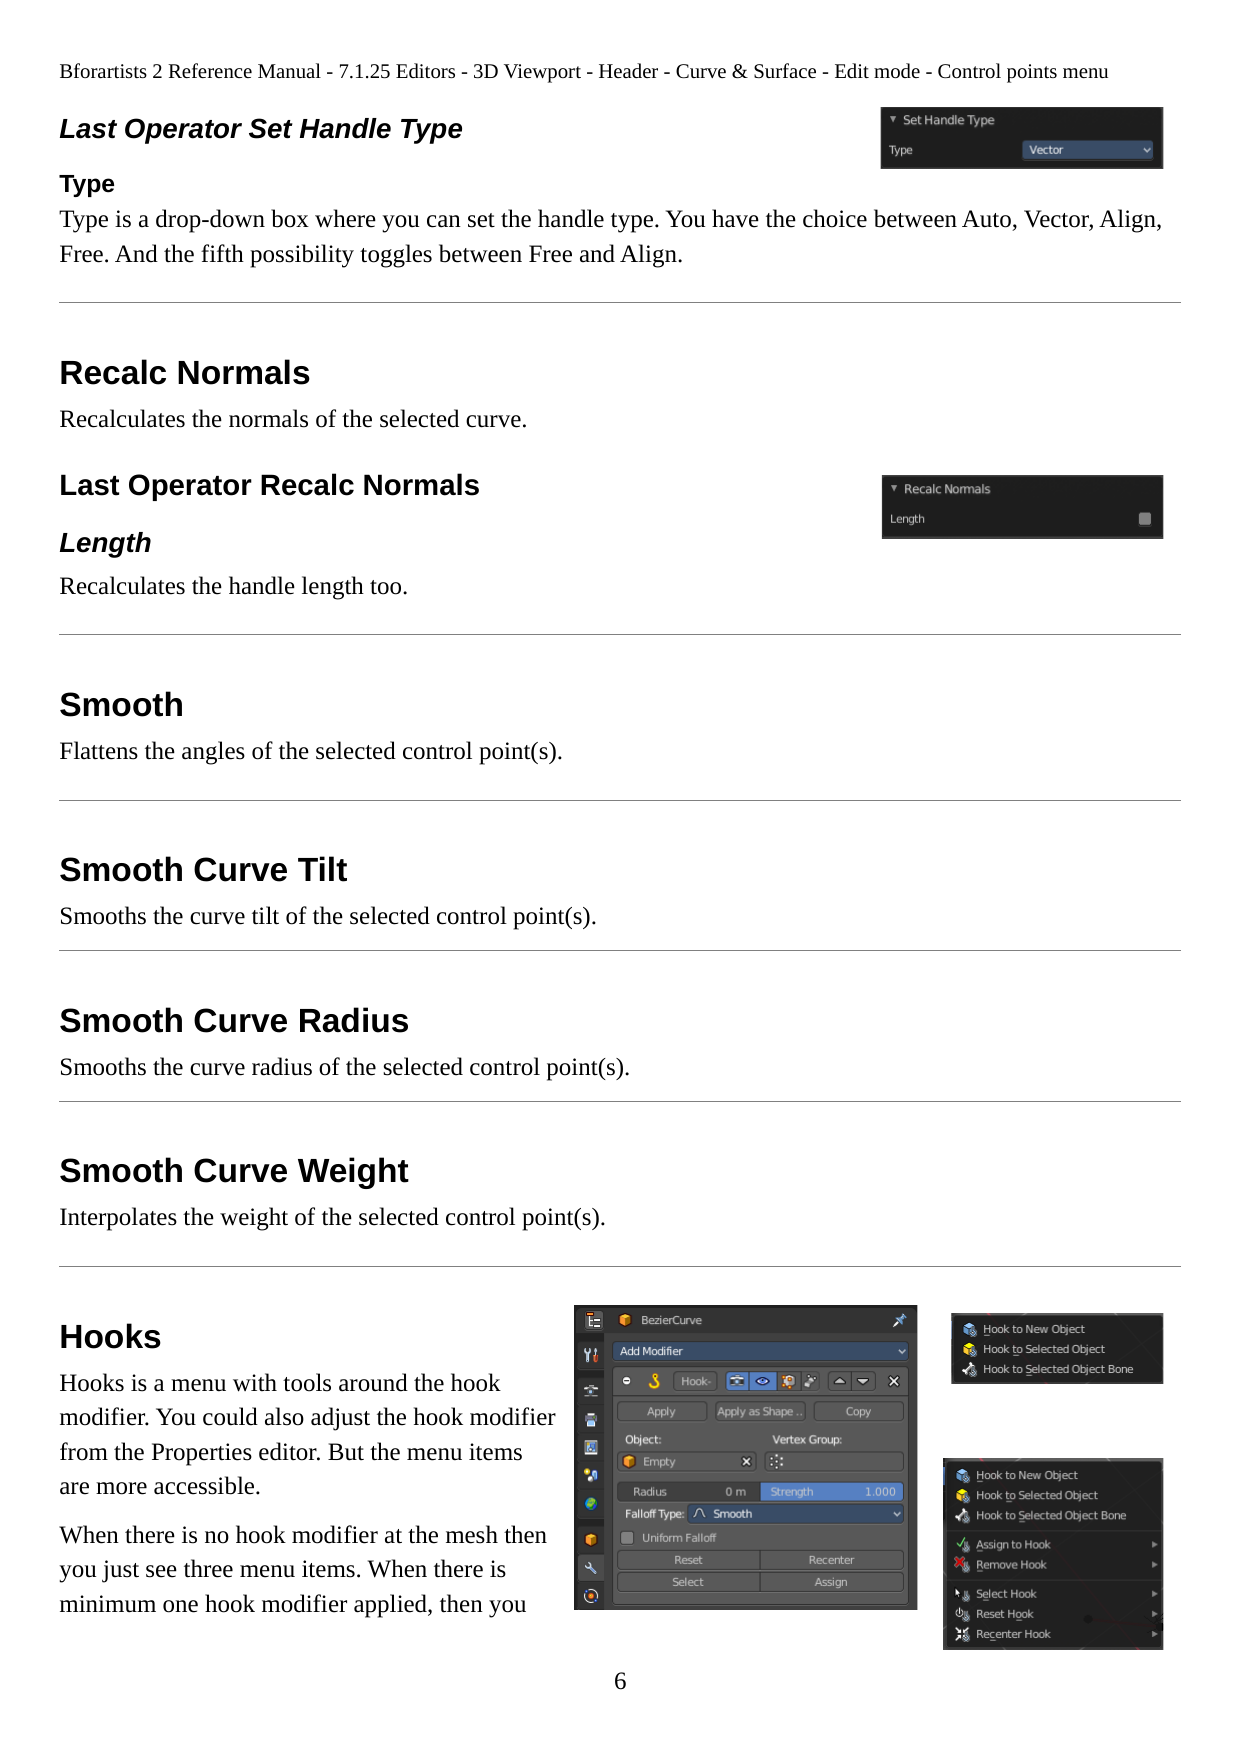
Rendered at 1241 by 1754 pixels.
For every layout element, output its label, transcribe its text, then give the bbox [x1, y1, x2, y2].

text Smooths the curve tilt of the selected control point(s). [59, 901, 1181, 930]
subtitle Smooth [59, 685, 1181, 723]
picture [881, 475, 1164, 539]
subtitle Smooth Curve Weight [59, 1151, 1181, 1190]
subtitle Last Operator Set Handle Type [59, 113, 880, 144]
text Recalculates the handle length too. [59, 571, 1181, 599]
subtitle Length [59, 526, 1181, 558]
subtitle [918, 1316, 951, 1355]
text Smooths the curve radius of the selected control point(s). [59, 1052, 1181, 1081]
text When there is no hook modifier at the mesh then you just see three menu items. When there is minimum one hook modifier applied, then you [59, 1520, 943, 1618]
picture [574, 1305, 918, 1610]
text Interpolates the weight of the selected control point(s). [59, 1202, 1181, 1231]
subtitle Type [59, 169, 1181, 198]
text Flattens the angles of the selected control point(s). [59, 736, 1181, 765]
picture [951, 1313, 1164, 1384]
subtitle Smooth Curve Tilt [59, 850, 1181, 889]
text Hooks is a menu with tools around the hook modifier. You could also adjust the hook modifier from the Properties editor. But the menu items are more accessible. [59, 1368, 574, 1500]
text Type is a drop-down box where you can set the handle type. You have the choice between Auto, Vector, Align, Free. And the fifth possibility toggles between Free and Align. [59, 204, 1181, 267]
subtitle Last Operator Recalc Normals [59, 468, 1181, 501]
subtitle Hooks [59, 1316, 574, 1355]
subtitle [1164, 1316, 1181, 1355]
text [918, 1368, 1181, 1500]
text Recalculates the normals of the selected curve. [59, 404, 1181, 433]
picture [943, 1458, 1164, 1650]
picture [880, 107, 1164, 169]
subtitle Recalc Normals [59, 353, 1181, 391]
subtitle Smooth Curve Radius [59, 1001, 1181, 1039]
